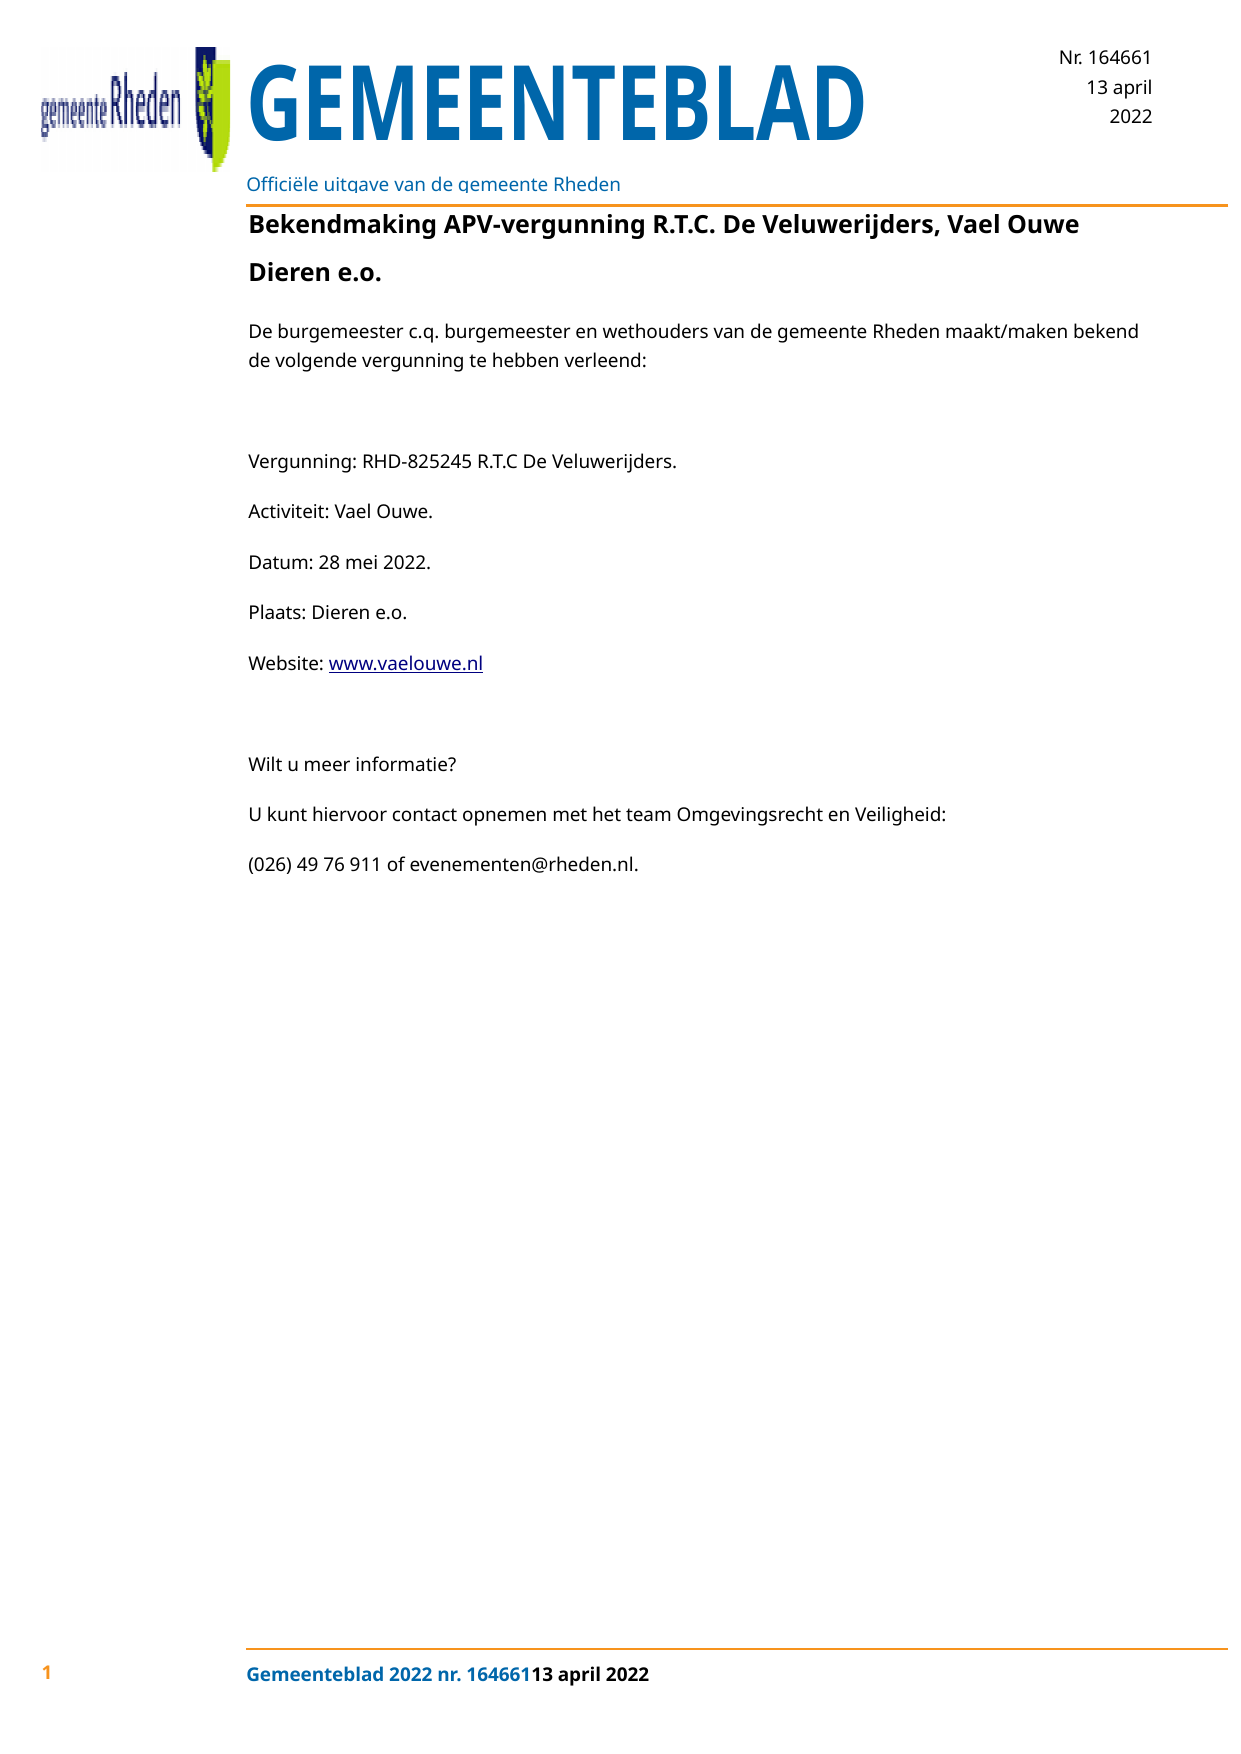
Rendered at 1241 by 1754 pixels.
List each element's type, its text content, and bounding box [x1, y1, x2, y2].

text Activiteit: Vael Ouwe. [248, 499, 1152, 524]
text Vergunning: RHD-825245 R.T.C De Veluwerijders. [248, 448, 1152, 474]
text Bekendmaking APV-vergunning R.T.C. De Veluwerijders, Vael Ouwe Dieren e.o. [248, 207, 1152, 288]
text U kunt hiervoor contact opnemen met het team Omgevingsrecht en Veiligheid: [248, 801, 1152, 827]
picture [41, 47, 231, 172]
text Wilt u meer informatie? [248, 751, 1152, 777]
text Datum: 28 mei 2022. [248, 549, 1152, 575]
text Plaats: Dieren e.o. [248, 599, 1152, 625]
text De burgemeester c.q. burgemeester en wethouders van de gemeente Rheden maakt/maken bekend de volgende vergunning te hebben verleend: [248, 318, 1152, 373]
text Website: www.vaelouwe.nl [248, 650, 1152, 676]
text (026) 49 76 911 of evenementen@rheden.nl. [248, 852, 1152, 877]
